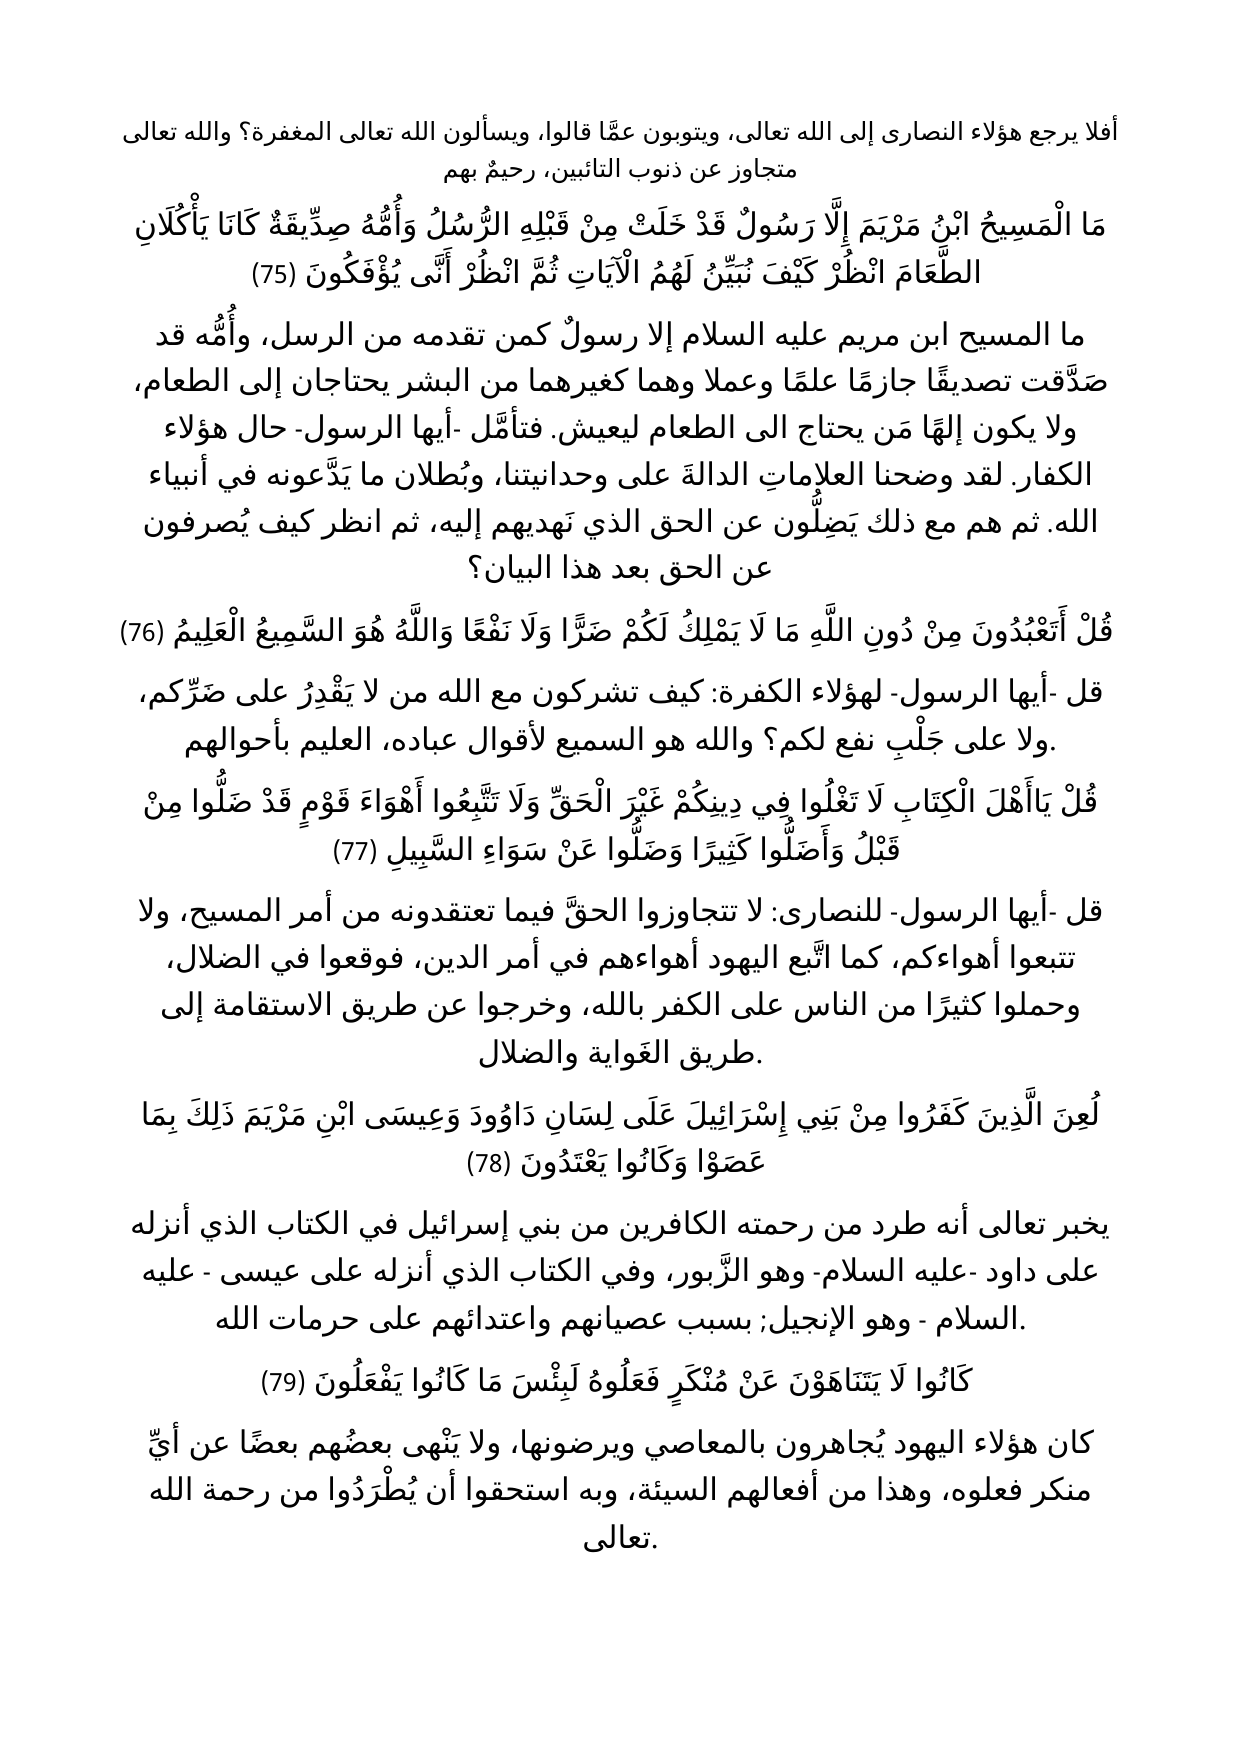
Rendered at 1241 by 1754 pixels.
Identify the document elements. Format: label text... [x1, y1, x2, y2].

text قل -أيها الرسول- لهؤلاء الكفرة: كيف تشركون مع الله من لا يَقْدِرُ على ضَرِّكم، ولا على جَلْبِ نفع لكم؟ والله هو السميع لأقوال عباده، العليم بأحوالهم. [118, 675, 1122, 763]
text لُعِنَ الَّذِينَ كَفَرُوا مِنْ بَنِي إِسْرَائِيلَ عَلَى لِسَانِ دَاوُودَ وَعِيسَى ابْنِ مَرْيَمَ ذَلِكَ بِمَا عَصَوْا وَكَانُوا يَعْتَدُونَ (78) [118, 1097, 1122, 1186]
text ما المسيح ابن مريم عليه السلام إلا رسولٌ كمن تقدمه من الرسل، وأُمُّه قد صَدَّقت تصديقًا جازمًا علمًا وعملا وهما كغيرهما من البشر يحتاجان إلى الطعام، ولا يكون إلهًا مَن يحتاج الى الطعام ليعيش. فتأمَّل -أيها الرسول- حال هؤلاء الكفار. لقد وضحنا العلاماتِ الدالةَ على وحدانيتنا، وبُطلان ما يَدَّعونه في أنبياء الله. ثم هم مع ذلك يَضِلُّون عن الحق الذي نَهديهم إليه، ثم انظر كيف يُصرفون عن الحق بعد هذا البيان؟ [118, 317, 1122, 592]
text قُلْ أَتَعْبُدُونَ مِنْ دُونِ اللَّهِ مَا لَا يَمْلِكُ لَكُمْ ضَرًّا وَلَا نَفْعًا وَاللَّهُ هُوَ السَّمِيعُ الْعَلِيمُ (76) [118, 612, 1122, 654]
text قل -أيها الرسول- للنصارى: لا تتجاوزوا الحقَّ فيما تعتقدونه من أمر المسيح، ولا تتبعوا أهواءكم، كما اتَّبع اليهود أهواءهم في أمر الدين، فوقعوا في الضلال، وحملوا كثيرًا من الناس على الكفر بالله، وخرجوا عن طريق الاستقامة إلى طريق الغَواية والضلال. [118, 894, 1122, 1076]
text قُلْ يَاأَهْلَ الْكِتَابِ لَا تَغْلُوا فِي دِينِكُمْ غَيْرَ الْحَقِّ وَلَا تَتَّبِعُوا أَهْوَاءَ قَوْمٍ قَدْ ضَلُّوا مِنْ قَبْلُ وَأَضَلُّوا كَثِيرًا وَضَلُّوا عَنْ سَوَاءِ السَّبِيلِ (77) [118, 784, 1122, 873]
text يخبر تعالى أنه طرد من رحمته الكافرين من بني إسرائيل في الكتاب الذي أنزله على داود -عليه السلام- وهو الزَّبور، وفي الكتاب الذي أنزله على عيسى - عليه السلام - وهو الإنجيل; بسبب عصيانهم واعتدائهم على حرمات الله. [118, 1206, 1122, 1342]
text كَانُوا لَا يَتَنَاهَوْنَ عَنْ مُنْكَرٍ فَعَلُوهُ لَبِئْسَ مَا كَانُوا يَفْعَلُونَ (79) [118, 1363, 1122, 1404]
text كان هؤلاء اليهود يُجاهرون بالمعاصي ويرضونها، ولا يَنْهى بعضُهم بعضًا عن أيِّ منكر فعلوه، وهذا من أفعالهم السيئة، وبه استحقوا أن يُطْرَدُوا من رحمة الله تعالى. [118, 1425, 1122, 1561]
text أفلا يرجع هؤلاء النصارى إلى الله تعالى، ويتوبون عمَّا قالوا، ويسألون الله تعالى المغفرة؟ والله تعالى متجاوز عن ذنوب التائبين، رحيمٌ بهم [118, 118, 1122, 188]
text مَا الْمَسِيحُ ابْنُ مَرْيَمَ إِلَّا رَسُولٌ قَدْ خَلَتْ مِنْ قَبْلِهِ الرُّسُلُ وَأُمُّهُ صِدِّيقَةٌ كَانَا يَأْكُلَانِ الطَّعَامَ انْظُرْ كَيْفَ نُبَيِّنُ لَهُمُ الْآيَاتِ ثُمَّ انْظُرْ أَنَّى يُؤْفَكُونَ (75) [118, 207, 1122, 296]
